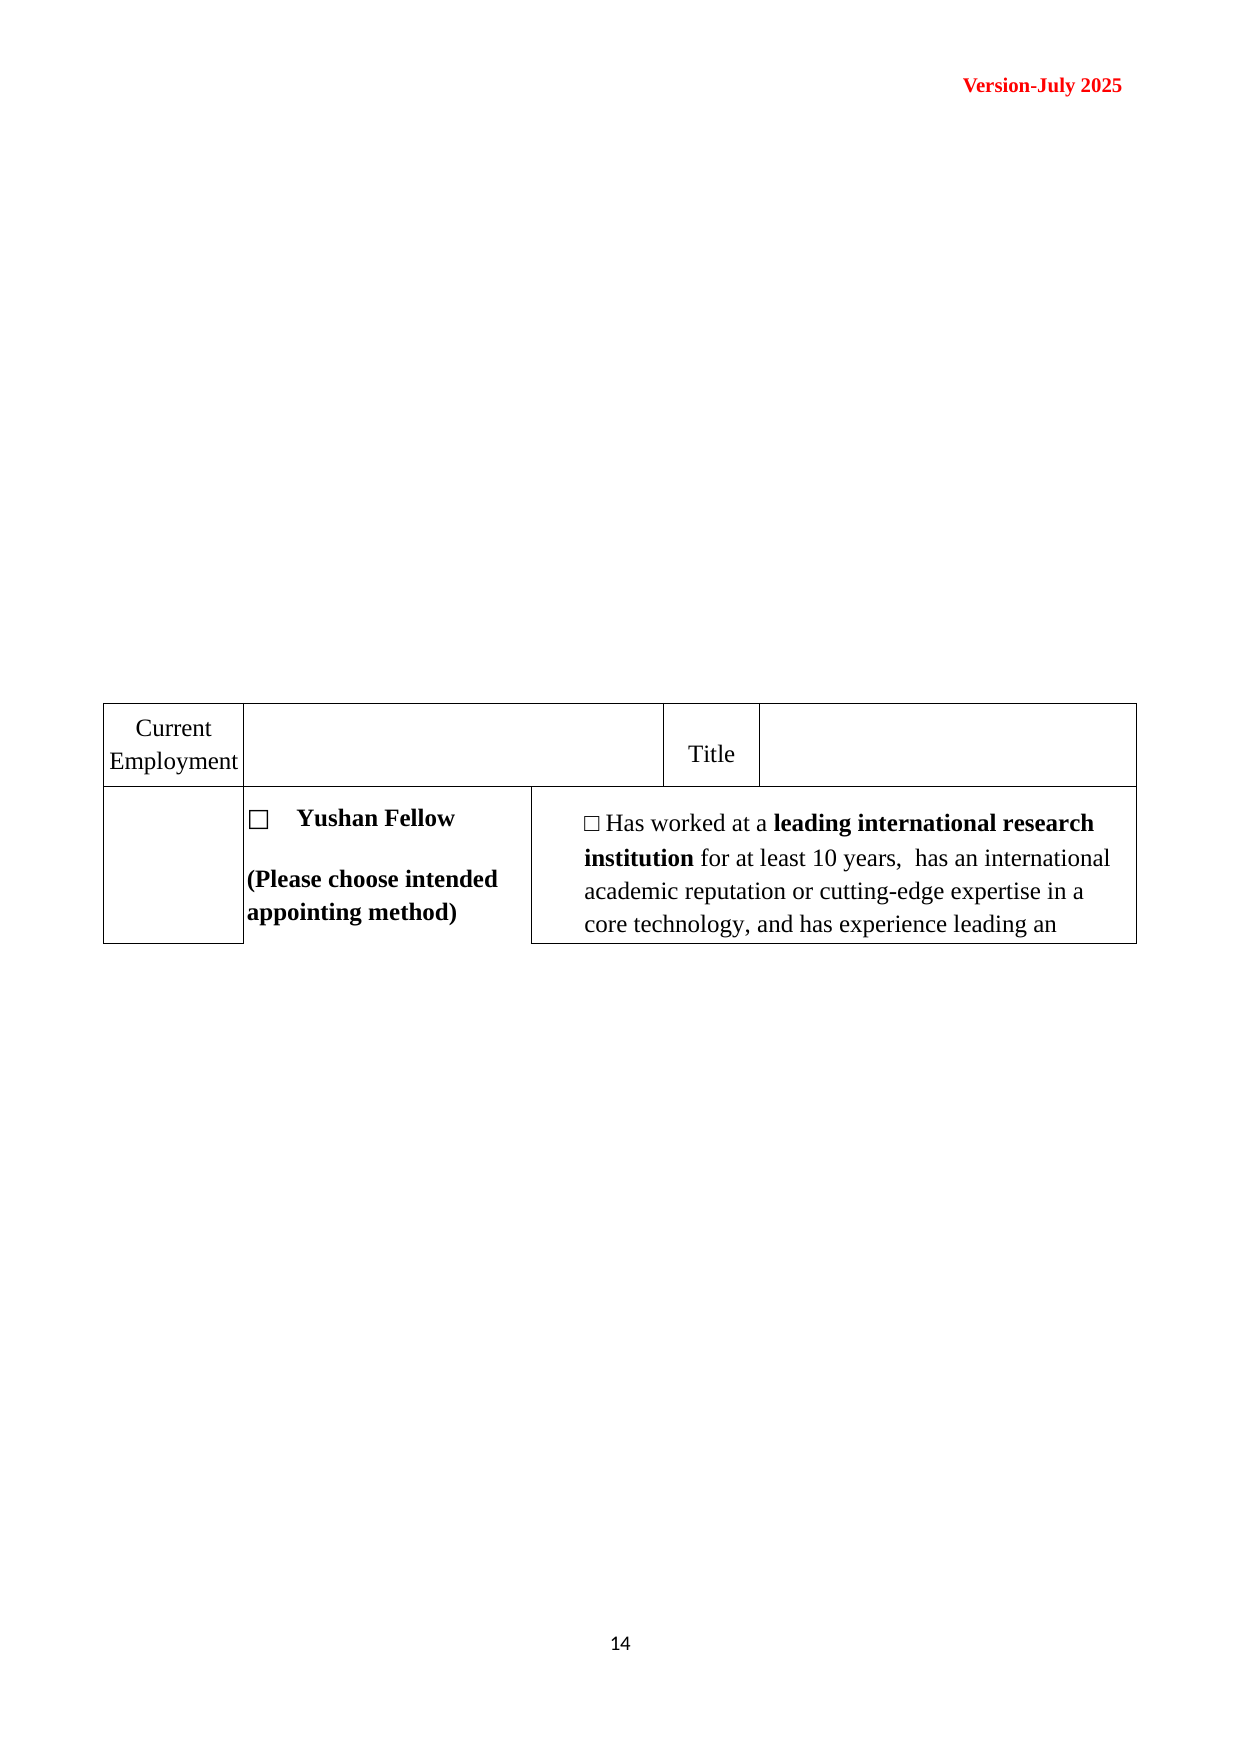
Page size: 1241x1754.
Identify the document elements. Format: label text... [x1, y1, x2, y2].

table_cell Current Employment [104, 704, 243, 786]
table_cell Yushan Fellow (Please choose intended appointing method) [244, 787, 531, 942]
table_cell [656, 704, 663, 786]
table_cell [244, 704, 656, 786]
table_cell Title [664, 704, 759, 786]
table_cell □ Has worked at a leading international research institution for at least 10 years, has an international academic reputation or cutting-edge expertise in a core technology, and has experience leading an [532, 787, 1136, 942]
table_cell [760, 704, 1136, 786]
table_cell [104, 787, 243, 942]
